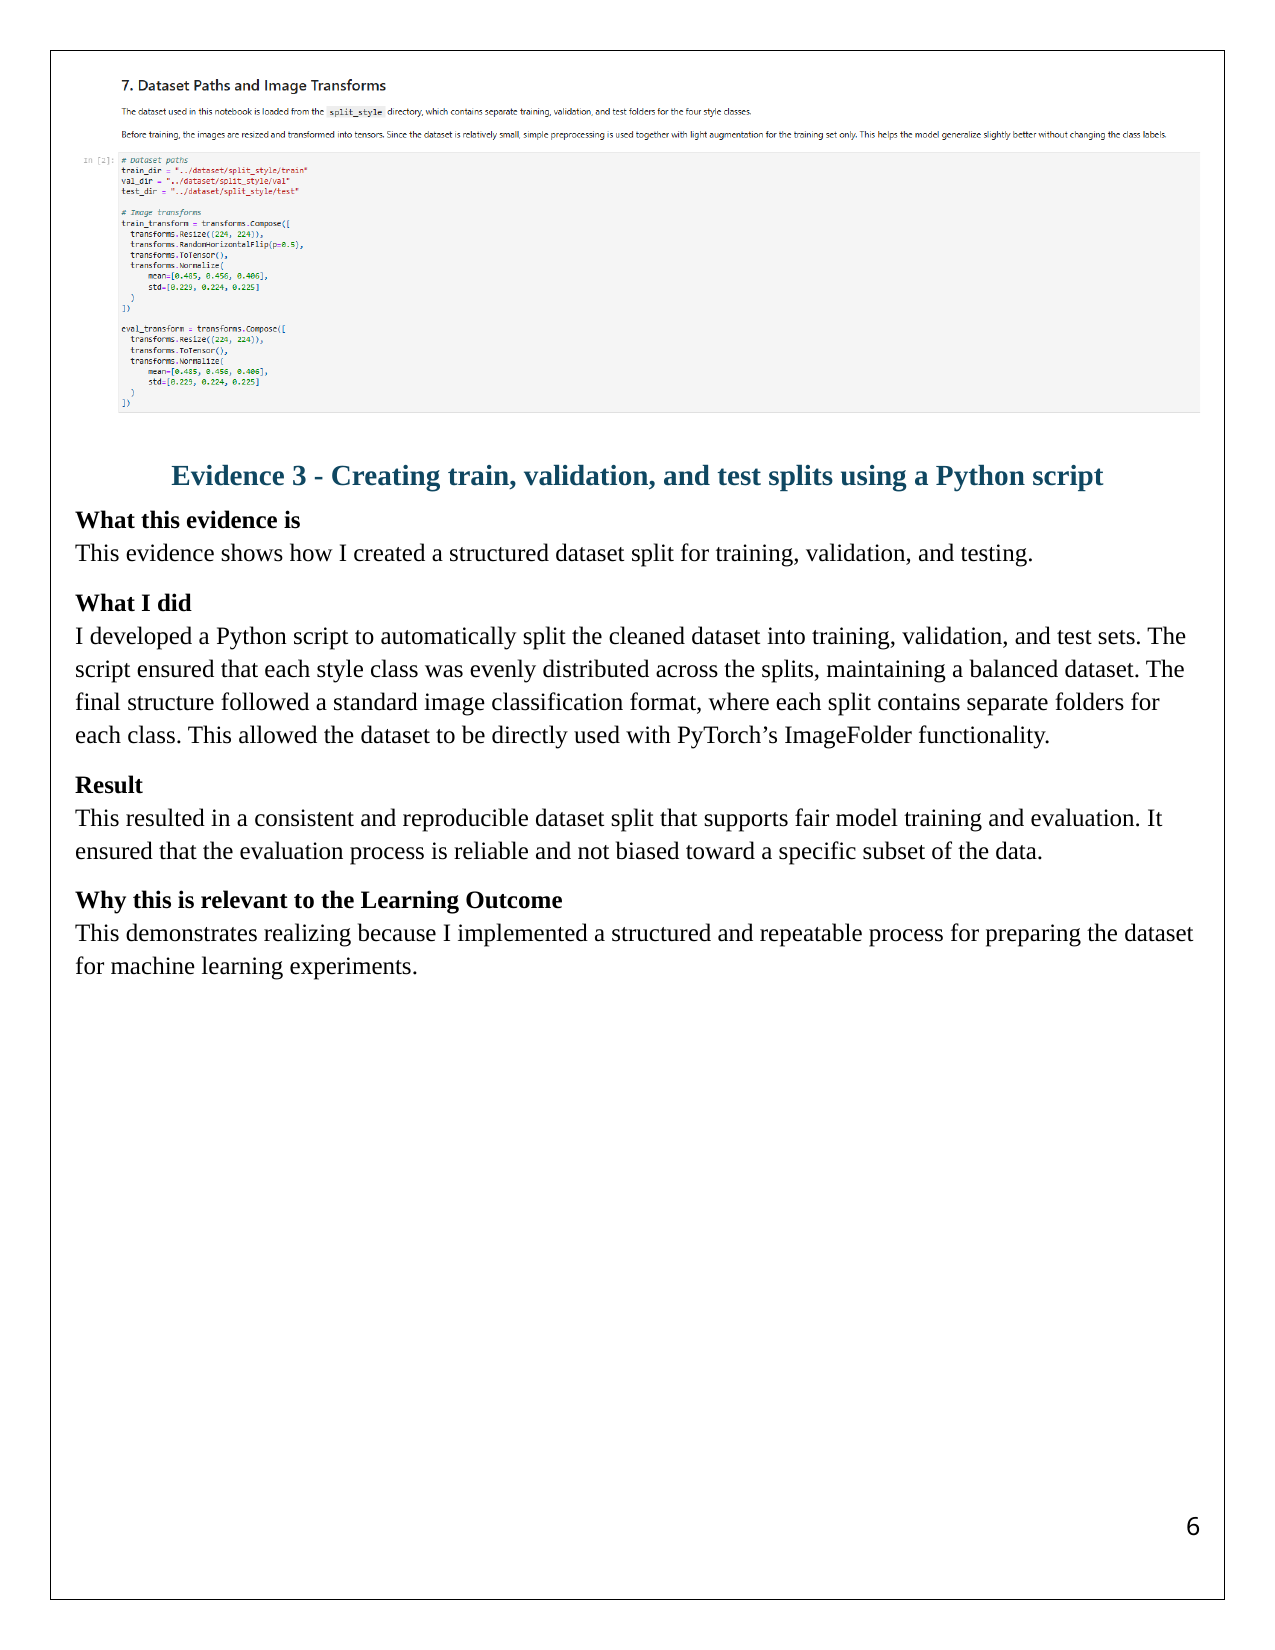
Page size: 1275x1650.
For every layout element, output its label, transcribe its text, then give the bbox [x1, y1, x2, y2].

text Result This resulted in a consistent and reproducible dataset split that supports fair model training and evaluation. It ensured that the evaluation process is reliable and not biased toward a specific subset of the data. [75, 770, 1200, 864]
subtitle Evidence 3 - Creating train, validation, and test splits using a Python script [75, 458, 1200, 492]
text Why this is relevant to the Learning Outcome This demonstrates realizing because I implemented a structured and repeatable process for preparing the dataset for machine learning experiments. [75, 885, 1200, 980]
text What this evidence is This evidence shows how I created a structured dataset split for training, validation, and testing. [75, 505, 1200, 567]
text What I did I developed a Python script to automatically split the cleaned dataset into training, validation, and test sets. The script ensured that each style class was evenly distributed across the splits, maintaining a balanced dataset. The final structure followed a standard image classification format, where each split contains separate folders for each class. This allowed the dataset to be directly used with PyTorch’s ImageFolder functionality. [75, 588, 1200, 749]
